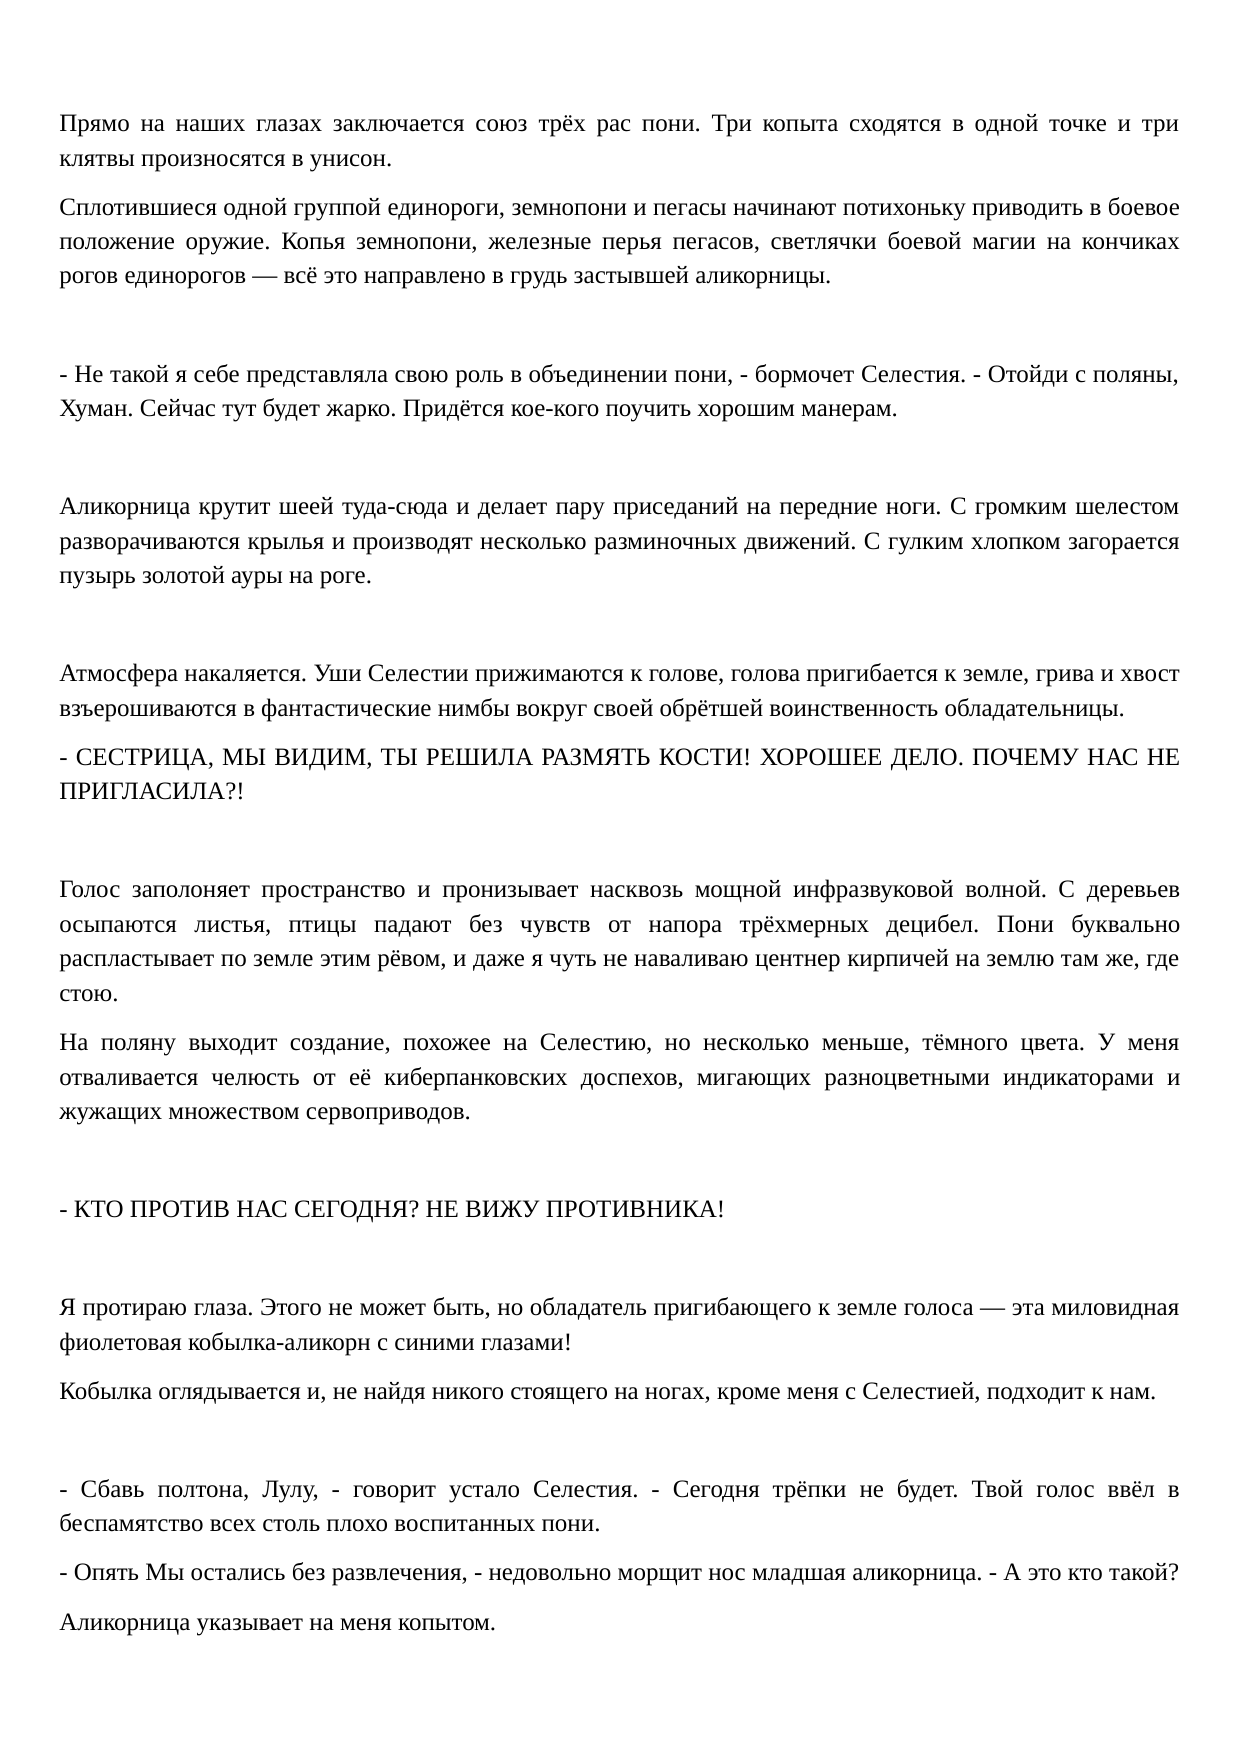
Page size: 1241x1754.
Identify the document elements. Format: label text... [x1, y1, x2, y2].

text - КТО ПРОТИВ НАС СЕГОДНЯ? НЕ ВИЖУ ПРОТИВНИКА! [59, 1194, 1181, 1223]
text Я протираю глаза. Этого не может быть, но обладатель пригибающего к земле голоса — эта миловидная фиолетовая кобылка-аликорн с синими глазами! [59, 1292, 1181, 1356]
text На поляну выходит создание, похожее на Селестию, но несколько меньше, тёмного цвета. У меня отваливается челюсть от её киберпанковских доспехов, мигающих разноцветными индикаторами и жужащих множеством сервоприводов. [59, 1027, 1181, 1125]
text Аликорница указывает на меня копытом. [59, 1607, 1181, 1635]
text Сплотившиеся одной группой единороги, земнопони и пегасы начинают потихоньку приводить в боевое положение оружие. Копья земнопони, железные перья пегасов, светлячки боевой магии на кончиках рогов единорогов — всё это направлено в грудь застывшей аликорницы. [59, 192, 1181, 289]
text Атмосфера накаляется. Уши Селестии прижимаются к голове, голова пригибается к земле, грива и хвост взъерошиваются в фантастические нимбы вокруг своей обрётшей воинственность обладательницы. [59, 658, 1181, 722]
text - Не такой я себе представляла свою роль в объединении пони, - бормочет Селестия. - Отойди с поляны, Хуман. Сейчас тут будет жарко. Придётся кое-кого поучить хорошим манерам. [59, 359, 1181, 422]
text - Сбавь полтона, Лулу, - говорит устало Селестия. - Сегодня трёпки не будет. Твой голос ввёл в беспамятство всех столь плохо воспитанных пони. [59, 1474, 1181, 1537]
text Аликорница крутит шеей туда-сюда и делает пару приседаний на передние ноги. С громким шелестом разворачиваются крылья и производят несколько разминочных движений. С гулким хлопком загорается пузырь золотой ауры на роге. [59, 491, 1181, 589]
text - СЕСТРИЦА, МЫ ВИДИМ, ТЫ РЕШИЛА РАЗМЯТЬ КОСТИ! ХОРОШЕЕ ДЕЛО. ПОЧЕМУ НАС НЕ ПРИГЛАСИЛА?! [59, 742, 1181, 805]
text Голос заполоняет пространство и пронизывает насквозь мощной инфразвуковой волной. С деревьев осыпаются листья, птицы падают без чувств от напора трёхмерных децибел. Пони буквально распластывает по земле этим рёвом, и даже я чуть не наваливаю центнер кирпичей на землю там же, где стою. [59, 874, 1181, 1007]
text Прямо на наших глазах заключается союз трёх рас пони. Три копыта сходятся в одной точке и три клятвы произносятся в унисон. [59, 108, 1181, 171]
text - Опять Мы остались без развлечения, - недовольно морщит нос младшая аликорница. - А это кто такой? [59, 1557, 1181, 1586]
text Кобылка оглядывается и, не найдя никого стоящего на ногах, кроме меня с Селестией, подходит к нам. [59, 1376, 1181, 1404]
